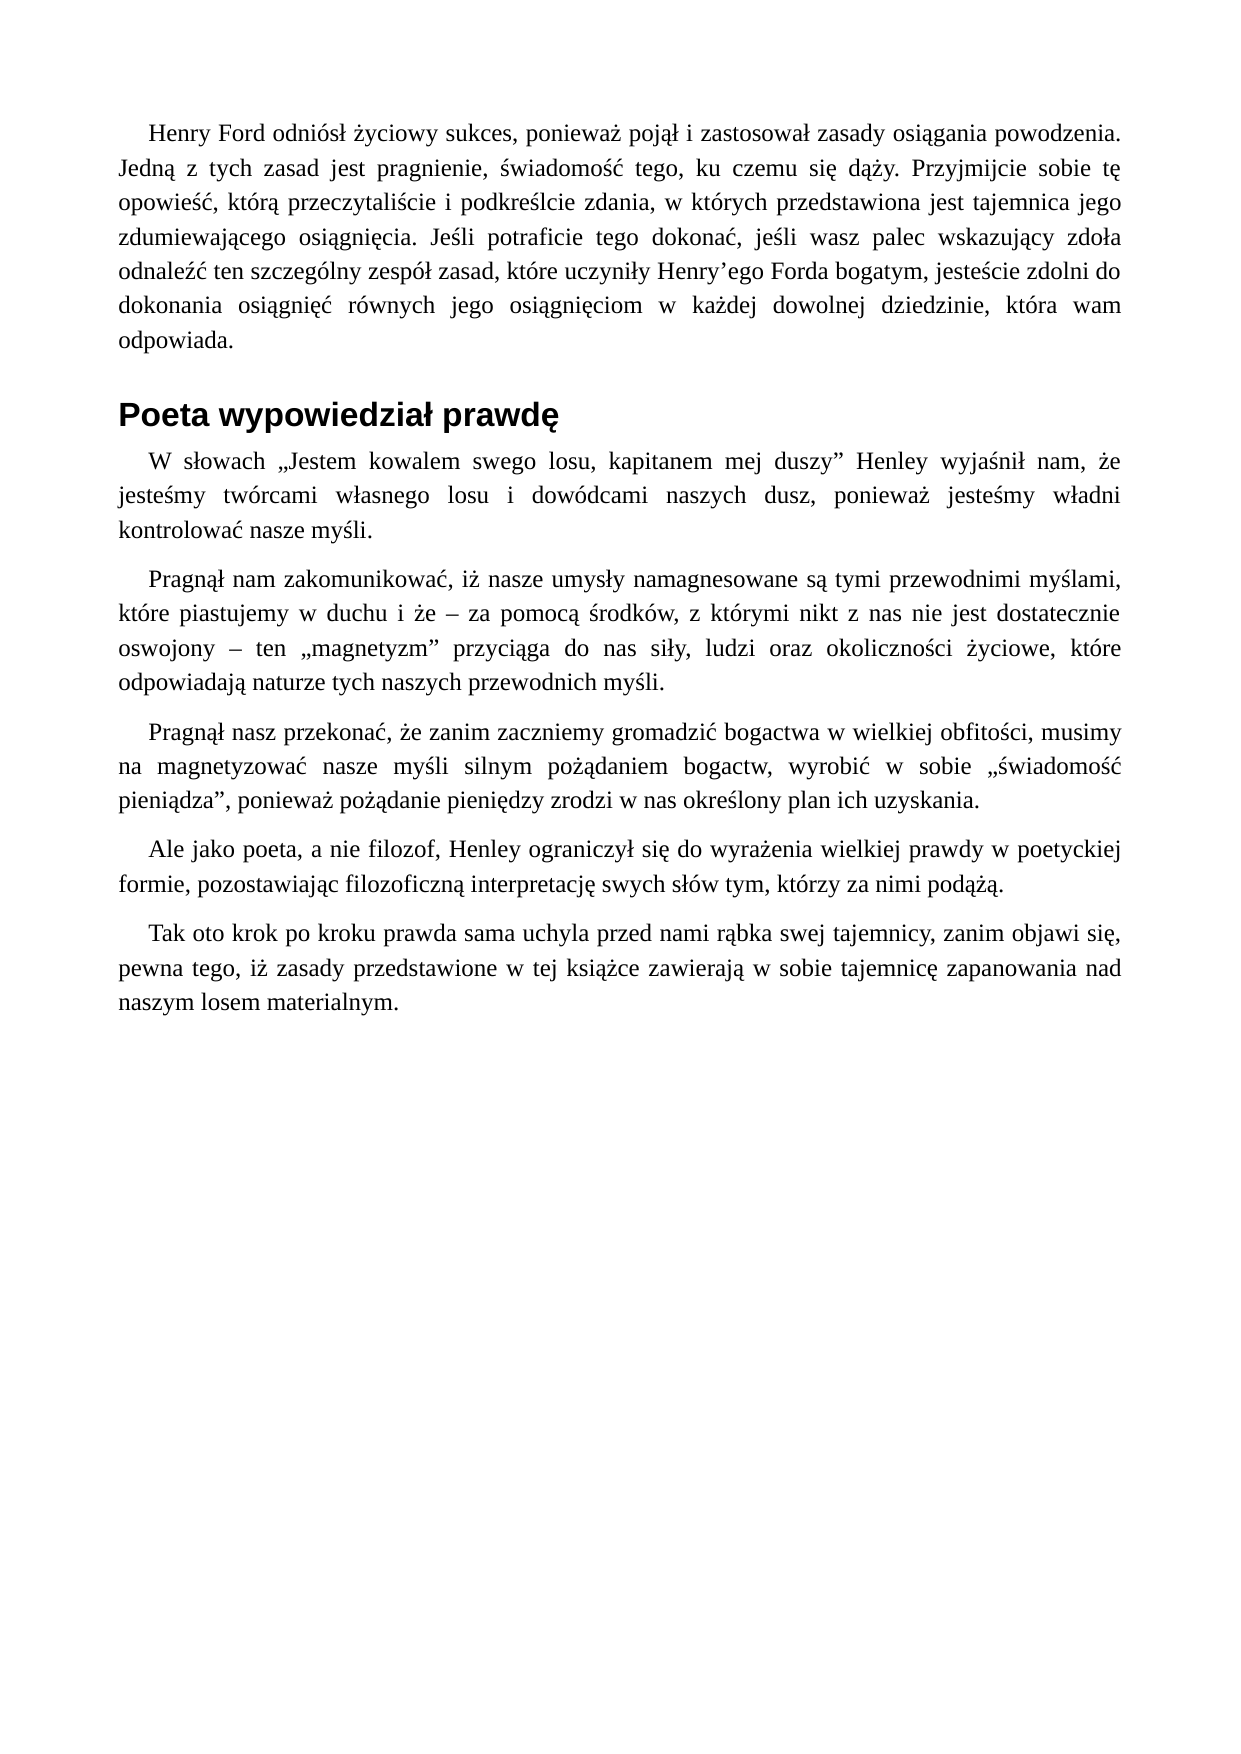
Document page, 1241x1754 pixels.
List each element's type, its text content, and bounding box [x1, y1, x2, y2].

subtitle Poeta wypowiedział prawdę [118, 395, 1122, 433]
text Pragnął nasz przekonać, że zanim zaczniemy gromadzić bogactwa w wielkiej obfitości, musimy na magnetyzować nasze myśli silnym pożądaniem bogactw, wyrobić w sobie „świadomość pieniądza”, ponieważ pożądanie pieniędzy zrodzi w nas określony plan ich uzyskania. [118, 717, 1122, 814]
text Henry Ford odniósł życiowy sukces, ponieważ pojął i zastosował zasady osiągania powodzenia. Jedną z tych zasad jest pragnienie, świadomość tego, ku czemu się dąży. Przyjmijcie sobie tę opowieść, którą przeczytaliście i podkreślcie zdania, w których przedstawiona jest tajemnica jego zdumiewającego osiągnięcia. Jeśli potraficie tego dokonać, jeśli wasz palec wskazujący zdoła odnaleźć ten szczególny zespół zasad, które uczyniły Henry’ego Forda bogatym, jesteście zdolni do dokonania osiągnięć równych jego osiągnięciom w każdej dowolnej dziedzinie, która wam odpowiada. [118, 118, 1122, 354]
text W słowach „Jestem kowalem swego losu, kapitanem mej duszy” Henley wyjaśnił nam, że jesteśmy twórcami własnego losu i dowódcami naszych dusz, ponieważ jesteśmy władni kontrolować nasze myśli. [118, 446, 1122, 544]
text Ale jako poeta, a nie filozof, Henley ograniczył się do wyrażenia wielkiej prawdy w poetyckiej formie, pozostawiając filozoficzną interpretację swych słów tym, którzy za nimi podążą. [118, 834, 1122, 898]
text Pragnął nam zakomunikować, iż nasze umysły namagnesowane są tymi przewodnimi myślami, które piastujemy w duchu i że – za pomocą środków, z którymi nikt z nas nie jest dostatecznie oswojony – ten „magnetyzm” przyciąga do nas siły, ludzi oraz okoliczności życiowe, które odpowiadają naturze tych naszych przewodnich myśli. [118, 564, 1122, 696]
text Tak oto krok po kroku prawda sama uchyla przed nami rąbka swej tajemnicy, zanim objawi się, pewna tego, iż zasady przedstawione w tej książce zawierają w sobie tajemnicę zapanowania nad naszym losem materialnym. [118, 918, 1122, 1016]
